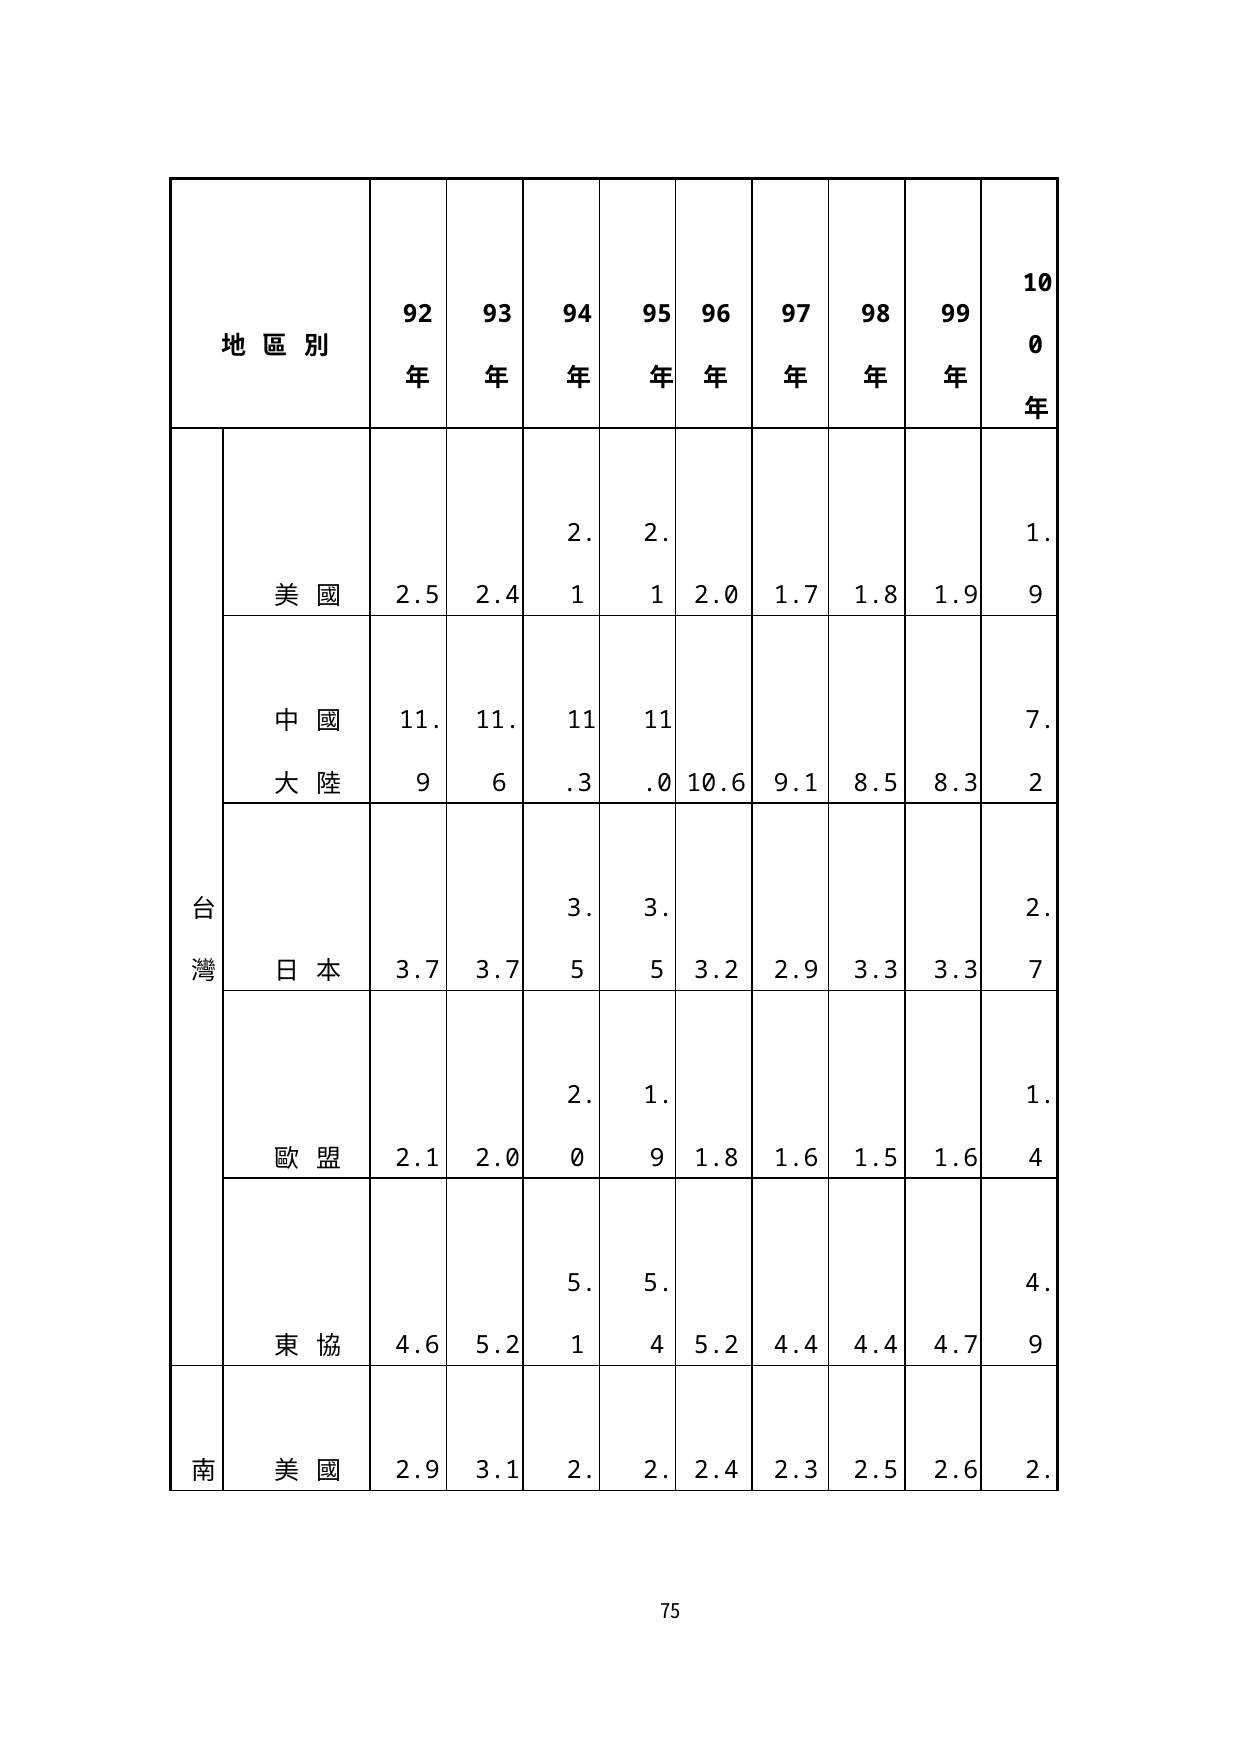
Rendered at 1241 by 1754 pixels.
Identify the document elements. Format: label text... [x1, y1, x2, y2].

table_cell 8.5 [829, 616, 904, 802]
table_cell 5.2 [447, 1179, 522, 1365]
table_cell 9.1 [753, 616, 828, 802]
table_cell 2.1 [524, 429, 599, 615]
table_cell 1.7 [753, 429, 828, 615]
table_cell 1.4 [982, 991, 1056, 1177]
table_cell 4.4 [753, 1179, 828, 1365]
table_header 97年 [753, 180, 828, 427]
table_cell 4.7 [906, 1179, 980, 1365]
table_cell 3.3 [906, 804, 980, 990]
table_cell 2.9 [371, 1366, 446, 1490]
table_cell 日本 [224, 804, 369, 990]
table_cell 3.5 [524, 804, 599, 990]
table_header 100年 [982, 180, 1056, 427]
table_header 99年 [906, 180, 980, 427]
table_cell 東協 [224, 1179, 369, 1365]
table_cell 11.9 [371, 616, 446, 802]
table_cell 2.7 [982, 804, 1056, 990]
table_cell 美國 [224, 1366, 369, 1490]
table_cell 2.0 [447, 991, 522, 1177]
table_cell 2.3 [753, 1366, 828, 1490]
table_cell 11.0 [600, 616, 675, 802]
table_cell 2.0 [524, 991, 599, 1177]
table_cell 歐盟 [224, 991, 369, 1177]
table_cell 2. [524, 1366, 599, 1490]
table_header 95年 [600, 180, 675, 427]
table_cell 4.4 [829, 1179, 904, 1365]
table_cell 11.6 [447, 616, 522, 802]
table_cell 1.9 [600, 991, 675, 1177]
table_cell 2.5 [829, 1366, 904, 1490]
table_cell 10.6 [676, 616, 751, 802]
table_cell 2.4 [447, 429, 522, 615]
table_cell 5.1 [524, 1179, 599, 1365]
table_header 92年 [371, 180, 446, 427]
table_header 94年 [524, 180, 599, 427]
table_cell 8.3 [906, 616, 980, 802]
table_cell 3.7 [447, 804, 522, 990]
table_cell 3.5 [600, 804, 675, 990]
table_cell 1.8 [676, 991, 751, 1177]
table_cell 南 [172, 1366, 222, 1490]
table_cell 台灣 [172, 429, 222, 1365]
table_cell 2.1 [600, 429, 675, 615]
table_header 93年 [447, 180, 522, 427]
table_cell 3.3 [829, 804, 904, 990]
table_cell 3.1 [447, 1366, 522, 1490]
table_cell 中國大陸 [224, 616, 369, 802]
table_header 地區別 [172, 180, 369, 427]
table_cell 2.1 [371, 991, 446, 1177]
table_cell 4.6 [371, 1179, 446, 1365]
table_cell 5.4 [600, 1179, 675, 1365]
table_cell 11.3 [524, 616, 599, 802]
table_cell 7.2 [982, 616, 1056, 802]
table_cell 2.0 [676, 429, 751, 615]
table_cell 1.5 [829, 991, 904, 1177]
table_cell 2. [600, 1366, 675, 1490]
table_cell 1.9 [906, 429, 980, 615]
table_cell 2.4 [676, 1366, 751, 1490]
table_header 96年 [676, 180, 751, 427]
table_cell 4.9 [982, 1179, 1056, 1365]
table_cell 2.6 [906, 1366, 980, 1490]
table_cell 3.2 [676, 804, 751, 990]
table_cell 2.9 [753, 804, 828, 990]
table_cell 2.5 [371, 429, 446, 615]
table_cell 1.8 [829, 429, 904, 615]
table_cell 5.2 [676, 1179, 751, 1365]
table_cell 3.7 [371, 804, 446, 990]
table_header 98年 [829, 180, 904, 427]
table_cell 2. [982, 1366, 1056, 1490]
table_cell 1.6 [906, 991, 980, 1177]
table_cell 1.6 [753, 991, 828, 1177]
table_cell 1.9 [982, 429, 1056, 615]
table_cell 美國 [224, 429, 369, 615]
